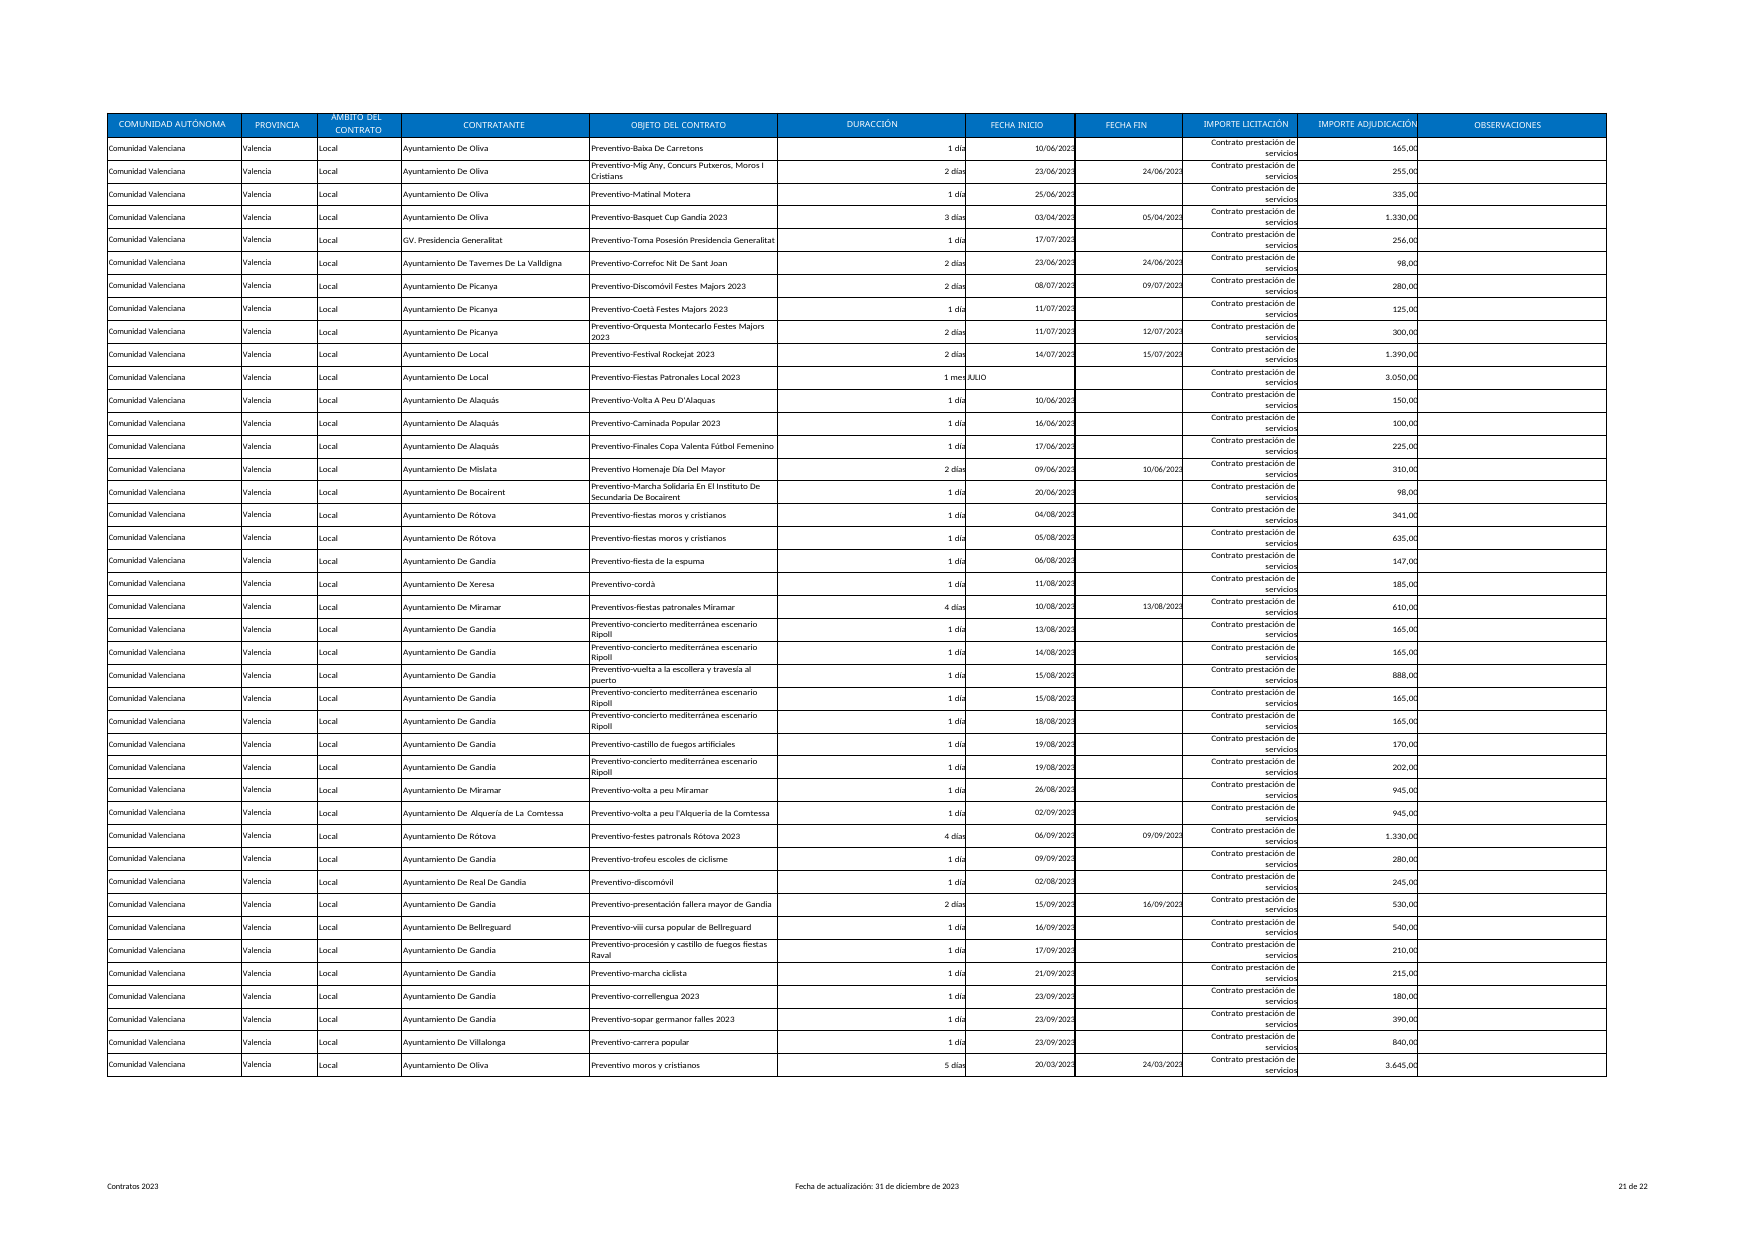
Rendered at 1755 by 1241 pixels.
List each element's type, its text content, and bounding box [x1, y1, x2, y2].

table_cell Preventivo-Discomóvil Festes Majors 2023 [590, 275, 777, 297]
table_cell 310,00 [1298, 459, 1417, 480]
table_cell 21/09/2023 [966, 963, 1074, 984]
table_cell [1076, 940, 1182, 962]
table_cell [1418, 481, 1606, 503]
table_cell Valencia [242, 642, 317, 664]
table_cell [1076, 986, 1182, 1007]
table_cell 05/08/2023 [966, 527, 1074, 549]
table_cell Comunidad Valenciana [108, 390, 241, 412]
table_cell Contrato prestación de servicios [1183, 779, 1297, 801]
table_cell [1076, 756, 1182, 778]
table_cell Preventivo-trofeu escoles de ciclisme [590, 848, 777, 870]
table_cell [1076, 229, 1182, 251]
table_cell Valencia [242, 504, 317, 526]
table_cell [1076, 665, 1182, 687]
table_cell Preventivo-fiestas moros y cristianos [590, 527, 777, 549]
table_cell Preventivo Homenaje Día Del Mayor [590, 459, 777, 480]
table_cell Preventivo-Baixa De Carretons [590, 138, 777, 159]
table_cell 170,00 [1298, 734, 1417, 755]
table_cell Ayuntamiento De Gandia [402, 756, 589, 778]
table_cell Local [318, 963, 401, 984]
table_cell [1418, 940, 1606, 962]
table_cell Valencia [242, 550, 317, 572]
table_cell 1 día [778, 1009, 965, 1030]
table_cell [1418, 504, 1606, 526]
table_cell Local [318, 367, 401, 389]
table_cell Ayuntamiento De Miramar [402, 779, 589, 801]
table_cell 1 día [778, 138, 965, 159]
table_cell Preventivo-presentación fallera mayor de Gandia [590, 894, 777, 916]
table_cell Ayuntamiento De Rótova [402, 825, 589, 847]
table_cell 180,00 [1298, 986, 1417, 1007]
table_cell Local [318, 413, 401, 434]
table_cell 215,00 [1298, 963, 1417, 984]
table_cell Local [318, 711, 401, 732]
table_cell Ayuntamiento De Rótova [402, 527, 589, 549]
table_cell Preventivo-cordà [590, 573, 777, 595]
table_cell Contrato prestación de servicios [1183, 1009, 1297, 1030]
table_cell Contrato prestación de servicios [1183, 481, 1297, 503]
table_cell [1418, 848, 1606, 870]
table_cell Valencia [242, 275, 317, 297]
table_cell [1418, 1009, 1606, 1030]
table_cell 14/07/2023 [966, 344, 1074, 366]
table_cell [1418, 161, 1606, 182]
table_cell Contrato prestación de servicios [1183, 940, 1297, 962]
table_cell Comunidad Valenciana [108, 459, 241, 480]
table_cell Comunidad Valenciana [108, 206, 241, 228]
table_cell Preventivos-fiestas patronales Miramar [590, 596, 777, 618]
table_cell [1418, 711, 1606, 732]
table_cell 1 día [778, 229, 965, 251]
table_cell Contrato prestación de servicios [1183, 848, 1297, 870]
table_cell JULIO [966, 367, 1074, 389]
table_cell [1418, 986, 1606, 1007]
table_cell Local [318, 504, 401, 526]
table_cell Contrato prestación de servicios [1183, 871, 1297, 893]
table_cell [1418, 550, 1606, 572]
table_cell Valencia [242, 825, 317, 847]
table_cell 19/08/2023 [966, 756, 1074, 778]
table_cell [1418, 1031, 1606, 1053]
table_cell 1 día [778, 413, 965, 434]
table_header IMPORTE ADJUDICACIÓN [1298, 114, 1417, 137]
table_header CONTRATANTE [402, 114, 589, 137]
table_cell Valencia [242, 802, 317, 824]
table_cell Contrato prestación de servicios [1183, 367, 1297, 389]
table_cell Comunidad Valenciana [108, 573, 241, 595]
table_cell Comunidad Valenciana [108, 734, 241, 755]
table_cell [1418, 779, 1606, 801]
table_cell 1 día [778, 298, 965, 320]
table_cell Ayuntamiento De Oliva [402, 206, 589, 228]
table_cell [1418, 825, 1606, 847]
table_cell Local [318, 756, 401, 778]
table_cell Local [318, 321, 401, 343]
table_cell Preventivo-Fiestas Patronales Local 2023 [590, 367, 777, 389]
table_cell 15/08/2023 [966, 688, 1074, 709]
table_cell [1418, 734, 1606, 755]
table_cell Comunidad Valenciana [108, 229, 241, 251]
table_cell 610,00 [1298, 596, 1417, 618]
table_cell Comunidad Valenciana [108, 481, 241, 503]
table_cell Comunidad Valenciana [108, 1054, 241, 1076]
table_cell Contrato prestación de servicios [1183, 734, 1297, 755]
table_cell [1076, 138, 1182, 159]
table_cell 2 días [778, 321, 965, 343]
table_cell 11/07/2023 [966, 321, 1074, 343]
table_cell 15/07/2023 [1076, 344, 1182, 366]
table_cell Valencia [242, 138, 317, 159]
table_cell Ayuntamiento De Oliva [402, 184, 589, 205]
table_cell [1076, 711, 1182, 732]
table_cell Comunidad Valenciana [108, 275, 241, 297]
table_cell Ayuntamiento De Gandia [402, 642, 589, 664]
table_cell [1418, 298, 1606, 320]
table_cell Valencia [242, 734, 317, 755]
table_cell 185,00 [1298, 573, 1417, 595]
table_cell Contrato prestación de servicios [1183, 459, 1297, 480]
table_cell Ayuntamiento De Local [402, 367, 589, 389]
table_cell Valencia [242, 436, 317, 457]
table_cell Local [318, 940, 401, 962]
table_cell [1418, 756, 1606, 778]
table_cell 24/06/2023 [1076, 161, 1182, 182]
table_cell Valencia [242, 344, 317, 366]
table_cell [1076, 688, 1182, 709]
table_cell 1 día [778, 665, 965, 687]
table_cell [1076, 504, 1182, 526]
table_cell 1 día [778, 779, 965, 801]
table_cell Comunidad Valenciana [108, 1031, 241, 1053]
table_cell Contrato prestación de servicios [1183, 321, 1297, 343]
table_cell Valencia [242, 459, 317, 480]
table_cell 945,00 [1298, 802, 1417, 824]
table_cell Contrato prestación de servicios [1183, 344, 1297, 366]
table_cell 1 día [778, 642, 965, 664]
table_cell Ayuntamiento De Tavernes De La Valldigna [402, 252, 589, 274]
table_cell Comunidad Valenciana [108, 688, 241, 709]
table_cell 4 días [778, 596, 965, 618]
table_cell [1418, 138, 1606, 159]
table_cell Local [318, 390, 401, 412]
table_cell Comunidad Valenciana [108, 504, 241, 526]
table_cell Local [318, 1009, 401, 1030]
table_cell 1 día [778, 917, 965, 939]
table_cell [1418, 642, 1606, 664]
table_cell Valencia [242, 367, 317, 389]
table_cell Comunidad Valenciana [108, 779, 241, 801]
table_cell 1 día [778, 436, 965, 457]
table_cell 255,00 [1298, 161, 1417, 182]
table_cell 23/09/2023 [966, 1009, 1074, 1030]
table_cell Valencia [242, 298, 317, 320]
table_cell 24/03/2023 [1076, 1054, 1182, 1076]
table_cell Local [318, 642, 401, 664]
table_cell Preventivo-Finales Copa Valenta Fútbol Femenino [590, 436, 777, 457]
table_header DURACCIÓN [778, 114, 965, 137]
table_cell Contrato prestación de servicios [1183, 252, 1297, 274]
table_cell 17/06/2023 [966, 436, 1074, 457]
table_cell Comunidad Valenciana [108, 756, 241, 778]
table_cell Contrato prestación de servicios [1183, 688, 1297, 709]
table_cell Comunidad Valenciana [108, 298, 241, 320]
table_cell [1418, 573, 1606, 595]
table_cell [1076, 871, 1182, 893]
table_cell Local [318, 894, 401, 916]
table_cell Preventivo-vuelta a la escollera y travesía al puerto [590, 665, 777, 687]
table_cell 2 días [778, 894, 965, 916]
table_cell Ayuntamiento De Gandia [402, 711, 589, 732]
table_cell Preventivo-concierto mediterránea escenario Ripoll [590, 619, 777, 641]
table_cell 1 día [778, 963, 965, 984]
table_cell 945,00 [1298, 779, 1417, 801]
table_cell Local [318, 596, 401, 618]
table_cell 08/07/2023 [966, 275, 1074, 297]
table_cell Preventivo-Coetà Festes Majors 2023 [590, 298, 777, 320]
table_cell 3.050,00 [1298, 367, 1417, 389]
table_cell Comunidad Valenciana [108, 986, 241, 1007]
table_cell 26/08/2023 [966, 779, 1074, 801]
table_cell 15/09/2023 [966, 894, 1074, 916]
table_cell Valencia [242, 321, 317, 343]
table_cell Comunidad Valenciana [108, 161, 241, 182]
table_cell Valencia [242, 940, 317, 962]
table_cell Preventivo-volta a peu Miramar [590, 779, 777, 801]
table_cell Comunidad Valenciana [108, 848, 241, 870]
table_header FECHA INICIO [966, 114, 1074, 137]
table_cell [1076, 413, 1182, 434]
table_cell Local [318, 252, 401, 274]
table_cell Comunidad Valenciana [108, 252, 241, 274]
table_cell [1418, 527, 1606, 549]
table_cell [1418, 459, 1606, 480]
table_cell 4 días [778, 825, 965, 847]
table_cell Valencia [242, 206, 317, 228]
table_cell Preventivo-discomóvil [590, 871, 777, 893]
table_cell Ayuntamiento De Oliva [402, 138, 589, 159]
table_cell Ayuntamiento De Mislata [402, 459, 589, 480]
table_cell Valencia [242, 917, 317, 939]
table_cell [1076, 963, 1182, 984]
table_cell Valencia [242, 779, 317, 801]
table_cell 125,00 [1298, 298, 1417, 320]
table_cell Valencia [242, 711, 317, 732]
table_cell Comunidad Valenciana [108, 871, 241, 893]
table_cell 335,00 [1298, 184, 1417, 205]
table_cell Valencia [242, 619, 317, 641]
table_cell Contrato prestación de servicios [1183, 275, 1297, 297]
table_cell Ayuntamiento De Alquería de La Comtessa [402, 802, 589, 824]
table_cell Preventivo-Basquet Cup Gandia 2023 [590, 206, 777, 228]
table_cell Preventivo-fiestas moros y cristianos [590, 504, 777, 526]
table_cell Local [318, 344, 401, 366]
table_cell Local [318, 848, 401, 870]
table_cell 98,00 [1298, 252, 1417, 274]
table_cell [1418, 390, 1606, 412]
table_cell Comunidad Valenciana [108, 619, 241, 641]
table_cell 25/06/2023 [966, 184, 1074, 205]
table_cell [1076, 527, 1182, 549]
table_cell Local [318, 619, 401, 641]
table_cell [1418, 894, 1606, 916]
table_cell Preventivo-Toma Posesión Presidencia Generalitat [590, 229, 777, 251]
table_cell Ayuntamiento De Villalonga [402, 1031, 589, 1053]
table_cell [1076, 1009, 1182, 1030]
table_cell Preventivo-castillo de fuegos artificiales [590, 734, 777, 755]
table_cell Local [318, 986, 401, 1007]
table_cell 2 días [778, 275, 965, 297]
table_cell 1.330,00 [1298, 206, 1417, 228]
table_cell 245,00 [1298, 871, 1417, 893]
table_cell Ayuntamiento De Gandia [402, 986, 589, 1007]
table_cell [1076, 848, 1182, 870]
table_cell [1076, 642, 1182, 664]
table_cell Preventivo-concierto mediterránea escenario Ripoll [590, 711, 777, 732]
table_cell Preventivo-Festival Rockejat 2023 [590, 344, 777, 366]
table_cell Preventivo-Volta A Peu D'Alaquas [590, 390, 777, 412]
table_cell 1 mes [778, 367, 965, 389]
table_cell 05/04/2023 [1076, 206, 1182, 228]
table_cell Ayuntamiento De Gandia [402, 848, 589, 870]
table_cell 540,00 [1298, 917, 1417, 939]
table_cell Local [318, 688, 401, 709]
table_cell [1418, 367, 1606, 389]
table_cell Contrato prestación de servicios [1183, 894, 1297, 916]
table_cell Valencia [242, 871, 317, 893]
table_cell Contrato prestación de servicios [1183, 573, 1297, 595]
table_cell 11/07/2023 [966, 298, 1074, 320]
table_cell 20/03/2023 [966, 1054, 1074, 1076]
table_cell Contrato prestación de servicios [1183, 665, 1297, 687]
table_cell Ayuntamiento De Gandia [402, 1009, 589, 1030]
table_cell Valencia [242, 1009, 317, 1030]
table_cell Comunidad Valenciana [108, 413, 241, 434]
table_cell 23/09/2023 [966, 1031, 1074, 1053]
table_cell Ayuntamiento De Rótova [402, 504, 589, 526]
table_cell Ayuntamiento De Alaquás [402, 413, 589, 434]
table_cell Preventivo-marcha ciclista [590, 963, 777, 984]
table_cell 1.390,00 [1298, 344, 1417, 366]
table_cell [1076, 734, 1182, 755]
table_cell Contrato prestación de servicios [1183, 161, 1297, 182]
table_cell [1418, 917, 1606, 939]
table_cell Valencia [242, 665, 317, 687]
table_cell [1076, 481, 1182, 503]
table_cell Contrato prestación de servicios [1183, 550, 1297, 572]
table_cell Comunidad Valenciana [108, 436, 241, 457]
table_cell [1076, 436, 1182, 457]
table_cell Local [318, 459, 401, 480]
table_cell Comunidad Valenciana [108, 825, 241, 847]
table_cell [1076, 802, 1182, 824]
table_cell 10/06/2023 [1076, 459, 1182, 480]
table_cell Valencia [242, 413, 317, 434]
table_cell Local [318, 275, 401, 297]
table_cell Ayuntamiento De Gandia [402, 894, 589, 916]
table_cell 530,00 [1298, 894, 1417, 916]
table_cell Preventivo-Orquesta Montecarlo Festes Majors 2023 [590, 321, 777, 343]
table_cell 1 día [778, 871, 965, 893]
table_cell Comunidad Valenciana [108, 665, 241, 687]
table_cell Ayuntamiento De Picanya [402, 298, 589, 320]
table_cell Local [318, 871, 401, 893]
table_cell 20/06/2023 [966, 481, 1074, 503]
table_cell 280,00 [1298, 275, 1417, 297]
table_cell Valencia [242, 986, 317, 1007]
table_cell 10/08/2023 [966, 596, 1074, 618]
table_cell 1 día [778, 573, 965, 595]
table_cell Contrato prestación de servicios [1183, 413, 1297, 434]
table_cell 1 día [778, 1031, 965, 1053]
table_cell Comunidad Valenciana [108, 596, 241, 618]
table_cell Valencia [242, 688, 317, 709]
table_cell Valencia [242, 184, 317, 205]
table_cell 165,00 [1298, 711, 1417, 732]
table_cell Contrato prestación de servicios [1183, 642, 1297, 664]
table_header COMUNIDAD AUTÓNOMA [108, 114, 241, 137]
table_cell 2 días [778, 252, 965, 274]
table_cell Local [318, 527, 401, 549]
table_cell Local [318, 825, 401, 847]
table_cell 02/09/2023 [966, 802, 1074, 824]
table_cell Contrato prestación de servicios [1183, 917, 1297, 939]
table_cell Valencia [242, 161, 317, 182]
table_cell Contrato prestación de servicios [1183, 963, 1297, 984]
table_cell 13/08/2023 [1076, 596, 1182, 618]
table_cell Valencia [242, 1031, 317, 1053]
table_cell 256,00 [1298, 229, 1417, 251]
table_cell [1418, 252, 1606, 274]
table_cell 341,00 [1298, 504, 1417, 526]
table_cell 1 día [778, 619, 965, 641]
table_cell Comunidad Valenciana [108, 321, 241, 343]
table_cell 16/09/2023 [1076, 894, 1182, 916]
table_cell Ayuntamiento De Bocairent [402, 481, 589, 503]
table_cell Contrato prestación de servicios [1183, 756, 1297, 778]
table_cell 14/08/2023 [966, 642, 1074, 664]
table_cell Local [318, 138, 401, 159]
table_cell Comunidad Valenciana [108, 802, 241, 824]
table_cell 1 día [778, 184, 965, 205]
table_cell Comunidad Valenciana [108, 894, 241, 916]
table_cell Local [318, 550, 401, 572]
table_cell [1418, 665, 1606, 687]
table_cell 2 días [778, 459, 965, 480]
table_cell 840,00 [1298, 1031, 1417, 1053]
table_cell 1 día [778, 848, 965, 870]
table_cell 300,00 [1298, 321, 1417, 343]
table_cell 10/06/2023 [966, 138, 1074, 159]
table_cell 5 días [778, 1054, 965, 1076]
table_cell [1418, 229, 1606, 251]
table_cell Contrato prestación de servicios [1183, 229, 1297, 251]
table_cell 98,00 [1298, 481, 1417, 503]
table_cell Comunidad Valenciana [108, 642, 241, 664]
table_cell 1 día [778, 481, 965, 503]
table_cell Contrato prestación de servicios [1183, 436, 1297, 457]
table_cell [1418, 184, 1606, 205]
table_cell 147,00 [1298, 550, 1417, 572]
table_cell 635,00 [1298, 527, 1417, 549]
table_cell Preventivo-Correfoc Nit De Sant Joan [590, 252, 777, 274]
table_cell 24/06/2023 [1076, 252, 1182, 274]
table_cell Valencia [242, 596, 317, 618]
table_cell [1076, 298, 1182, 320]
table_cell 280,00 [1298, 848, 1417, 870]
table_cell [1418, 436, 1606, 457]
table_cell GV. Presidencia Generalitat [402, 229, 589, 251]
table_cell Contrato prestación de servicios [1183, 986, 1297, 1007]
table_cell Comunidad Valenciana [108, 138, 241, 159]
table_cell Valencia [242, 1054, 317, 1076]
table_cell 3.645,00 [1298, 1054, 1417, 1076]
table_cell Preventivo-festes patronals Rótova 2023 [590, 825, 777, 847]
table_cell Comunidad Valenciana [108, 1009, 241, 1030]
table_cell Comunidad Valenciana [108, 367, 241, 389]
table_header ÁMBITO DEL CONTRATO [318, 114, 401, 137]
table_header OBSERVACIONES [1418, 114, 1606, 137]
table_cell Comunidad Valenciana [108, 550, 241, 572]
table_cell [1418, 321, 1606, 343]
table_cell Preventivo-concierto mediterránea escenario Ripoll [590, 642, 777, 664]
table_cell Preventivo-Marcha Solidaria En El Instituto De Secundaria De Bocairent [590, 481, 777, 503]
table_cell Comunidad Valenciana [108, 963, 241, 984]
table_cell [1418, 275, 1606, 297]
table_cell [1076, 367, 1182, 389]
table_cell Ayuntamiento De Gandia [402, 619, 589, 641]
table_cell [1418, 619, 1606, 641]
table_cell Preventivo-concierto mediterránea escenario Ripoll [590, 756, 777, 778]
table_cell Local [318, 481, 401, 503]
table_cell Contrato prestación de servicios [1183, 802, 1297, 824]
table_cell Contrato prestación de servicios [1183, 390, 1297, 412]
table_cell 23/09/2023 [966, 986, 1074, 1007]
table_cell Ayuntamiento De Alaquás [402, 436, 589, 457]
table_cell Preventivo-carrera popular [590, 1031, 777, 1053]
table_cell Contrato prestación de servicios [1183, 1031, 1297, 1053]
table_cell Preventivo-volta a peu l'Alqueria de la Comtessa [590, 802, 777, 824]
table_cell [1076, 573, 1182, 595]
table_cell 16/09/2023 [966, 917, 1074, 939]
table_cell Local [318, 206, 401, 228]
table_cell Preventivo-Matinal Motera [590, 184, 777, 205]
table_cell Local [318, 436, 401, 457]
table_cell 02/08/2023 [966, 871, 1074, 893]
table_cell Contrato prestación de servicios [1183, 298, 1297, 320]
table_cell Local [318, 229, 401, 251]
table_cell Valencia [242, 963, 317, 984]
table_cell 2 días [778, 344, 965, 366]
table_cell 225,00 [1298, 436, 1417, 457]
table_cell 03/04/2023 [966, 206, 1074, 228]
table_cell 1 día [778, 734, 965, 755]
table_cell 13/08/2023 [966, 619, 1074, 641]
table_cell Local [318, 161, 401, 182]
table_cell Contrato prestación de servicios [1183, 1054, 1297, 1076]
table_cell 09/07/2023 [1076, 275, 1182, 297]
table_cell Ayuntamiento De Oliva [402, 1054, 589, 1076]
table_cell Preventivo-correllengua 2023 [590, 986, 777, 1007]
table_cell Contrato prestación de servicios [1183, 825, 1297, 847]
table_cell Contrato prestación de servicios [1183, 527, 1297, 549]
table_cell Local [318, 573, 401, 595]
table_cell Comunidad Valenciana [108, 940, 241, 962]
table_cell 100,00 [1298, 413, 1417, 434]
table_cell [1076, 779, 1182, 801]
table_cell 18/08/2023 [966, 711, 1074, 732]
table_cell Ayuntamiento De Xeresa [402, 573, 589, 595]
table_cell Ayuntamiento De Miramar [402, 596, 589, 618]
table_cell 1 día [778, 688, 965, 709]
table_header IMPORTE LICITACIÓN [1183, 114, 1297, 137]
table_cell Comunidad Valenciana [108, 184, 241, 205]
table_cell Contrato prestación de servicios [1183, 711, 1297, 732]
table_cell Preventivo-concierto mediterránea escenario Ripoll [590, 688, 777, 709]
table_cell Local [318, 1031, 401, 1053]
table_cell Preventivo-viii cursa popular de Bellreguard [590, 917, 777, 939]
table_cell 17/09/2023 [966, 940, 1074, 962]
table_cell 19/08/2023 [966, 734, 1074, 755]
table_cell 1 día [778, 550, 965, 572]
table_cell Ayuntamiento De Picanya [402, 321, 589, 343]
table_cell Local [318, 184, 401, 205]
table_cell Valencia [242, 229, 317, 251]
table_cell [1418, 963, 1606, 984]
table_cell 1 día [778, 756, 965, 778]
table_cell Preventivo-procesión y castillo de fuegos fiestas Raval [590, 940, 777, 962]
table_cell 1 día [778, 504, 965, 526]
table_cell Ayuntamiento De Gandia [402, 734, 589, 755]
table_cell Contrato prestación de servicios [1183, 619, 1297, 641]
table_cell Ayuntamiento De Picanya [402, 275, 589, 297]
table_cell Valencia [242, 481, 317, 503]
table_cell [1418, 688, 1606, 709]
table_cell 23/06/2023 [966, 161, 1074, 182]
table_header FECHA FIN [1076, 114, 1182, 137]
table_cell [1418, 344, 1606, 366]
table_cell 09/09/2023 [1076, 825, 1182, 847]
table_cell [1076, 550, 1182, 572]
table_cell Ayuntamiento De Oliva [402, 161, 589, 182]
table_cell 06/09/2023 [966, 825, 1074, 847]
table_cell Preventivo moros y cristianos [590, 1054, 777, 1076]
table_cell [1076, 917, 1182, 939]
table_cell 23/06/2023 [966, 252, 1074, 274]
table_cell Valencia [242, 527, 317, 549]
table_cell Contrato prestación de servicios [1183, 138, 1297, 159]
table_cell 1.330,00 [1298, 825, 1417, 847]
table_cell 1 día [778, 390, 965, 412]
table_cell Contrato prestación de servicios [1183, 596, 1297, 618]
table_cell [1076, 184, 1182, 205]
table_cell 165,00 [1298, 688, 1417, 709]
table_cell 11/08/2023 [966, 573, 1074, 595]
table_cell Comunidad Valenciana [108, 527, 241, 549]
table_cell Valencia [242, 848, 317, 870]
table_cell 12/07/2023 [1076, 321, 1182, 343]
table_cell Valencia [242, 252, 317, 274]
table_cell Ayuntamiento De Bellreguard [402, 917, 589, 939]
table_cell [1418, 413, 1606, 434]
table_cell 2 días [778, 161, 965, 182]
table_cell [1418, 802, 1606, 824]
table_cell 15/08/2023 [966, 665, 1074, 687]
table_cell Ayuntamiento De Local [402, 344, 589, 366]
table_cell 210,00 [1298, 940, 1417, 962]
table_cell 888,00 [1298, 665, 1417, 687]
table_cell [1418, 206, 1606, 228]
table_cell Ayuntamiento De Alaquás [402, 390, 589, 412]
table_cell Valencia [242, 756, 317, 778]
table_cell [1076, 1031, 1182, 1053]
table_cell 04/08/2023 [966, 504, 1074, 526]
table_cell 09/06/2023 [966, 459, 1074, 480]
table_cell 16/06/2023 [966, 413, 1074, 434]
table_cell [1418, 596, 1606, 618]
table_cell Preventivo-Caminada Popular 2023 [590, 413, 777, 434]
table_cell Comunidad Valenciana [108, 344, 241, 366]
table_cell Valencia [242, 573, 317, 595]
table_cell Ayuntamiento De Gandia [402, 940, 589, 962]
table_cell Local [318, 802, 401, 824]
table_cell Ayuntamiento De Gandia [402, 963, 589, 984]
table_cell 06/08/2023 [966, 550, 1074, 572]
table_cell Contrato prestación de servicios [1183, 184, 1297, 205]
table_cell Preventivo-sopar germanor falles 2023 [590, 1009, 777, 1030]
table_cell Local [318, 298, 401, 320]
table_cell 1 día [778, 527, 965, 549]
table_header PROVINCIA [242, 114, 317, 137]
table_cell Local [318, 734, 401, 755]
table_cell 1 día [778, 940, 965, 962]
table_cell [1076, 390, 1182, 412]
table_cell Comunidad Valenciana [108, 917, 241, 939]
table_cell Local [318, 779, 401, 801]
table_cell Ayuntamiento De Gandia [402, 665, 589, 687]
table_cell Ayuntamiento De Real De Gandia [402, 871, 589, 893]
table_cell 09/09/2023 [966, 848, 1074, 870]
table_cell 202,00 [1298, 756, 1417, 778]
table_cell Local [318, 1054, 401, 1076]
table_cell 165,00 [1298, 619, 1417, 641]
table_cell Local [318, 665, 401, 687]
table_cell 1 día [778, 711, 965, 732]
table_cell 390,00 [1298, 1009, 1417, 1030]
table_cell Comunidad Valenciana [108, 711, 241, 732]
table_header OBJETO DEL CONTRATO [590, 114, 777, 137]
table_cell [1418, 871, 1606, 893]
table_cell [1418, 1054, 1606, 1076]
table_cell 17/07/2023 [966, 229, 1074, 251]
table_cell 1 día [778, 802, 965, 824]
table_cell Valencia [242, 390, 317, 412]
table_cell Ayuntamiento De Gandia [402, 550, 589, 572]
table_cell Preventivo-Mig Any, Concurs Putxeros, Moros I Cristians [590, 161, 777, 182]
table_cell 165,00 [1298, 642, 1417, 664]
table_cell 165,00 [1298, 138, 1417, 159]
table_cell Preventivo-fiesta de la espuma [590, 550, 777, 572]
table_cell Contrato prestación de servicios [1183, 504, 1297, 526]
table_cell 10/06/2023 [966, 390, 1074, 412]
table_cell 150,00 [1298, 390, 1417, 412]
table_cell 3 días [778, 206, 965, 228]
table_cell [1076, 619, 1182, 641]
table_cell Contrato prestación de servicios [1183, 206, 1297, 228]
table_cell Valencia [242, 894, 317, 916]
table_cell 1 día [778, 986, 965, 1007]
table_cell Ayuntamiento De Gandia [402, 688, 589, 709]
table_cell Local [318, 917, 401, 939]
